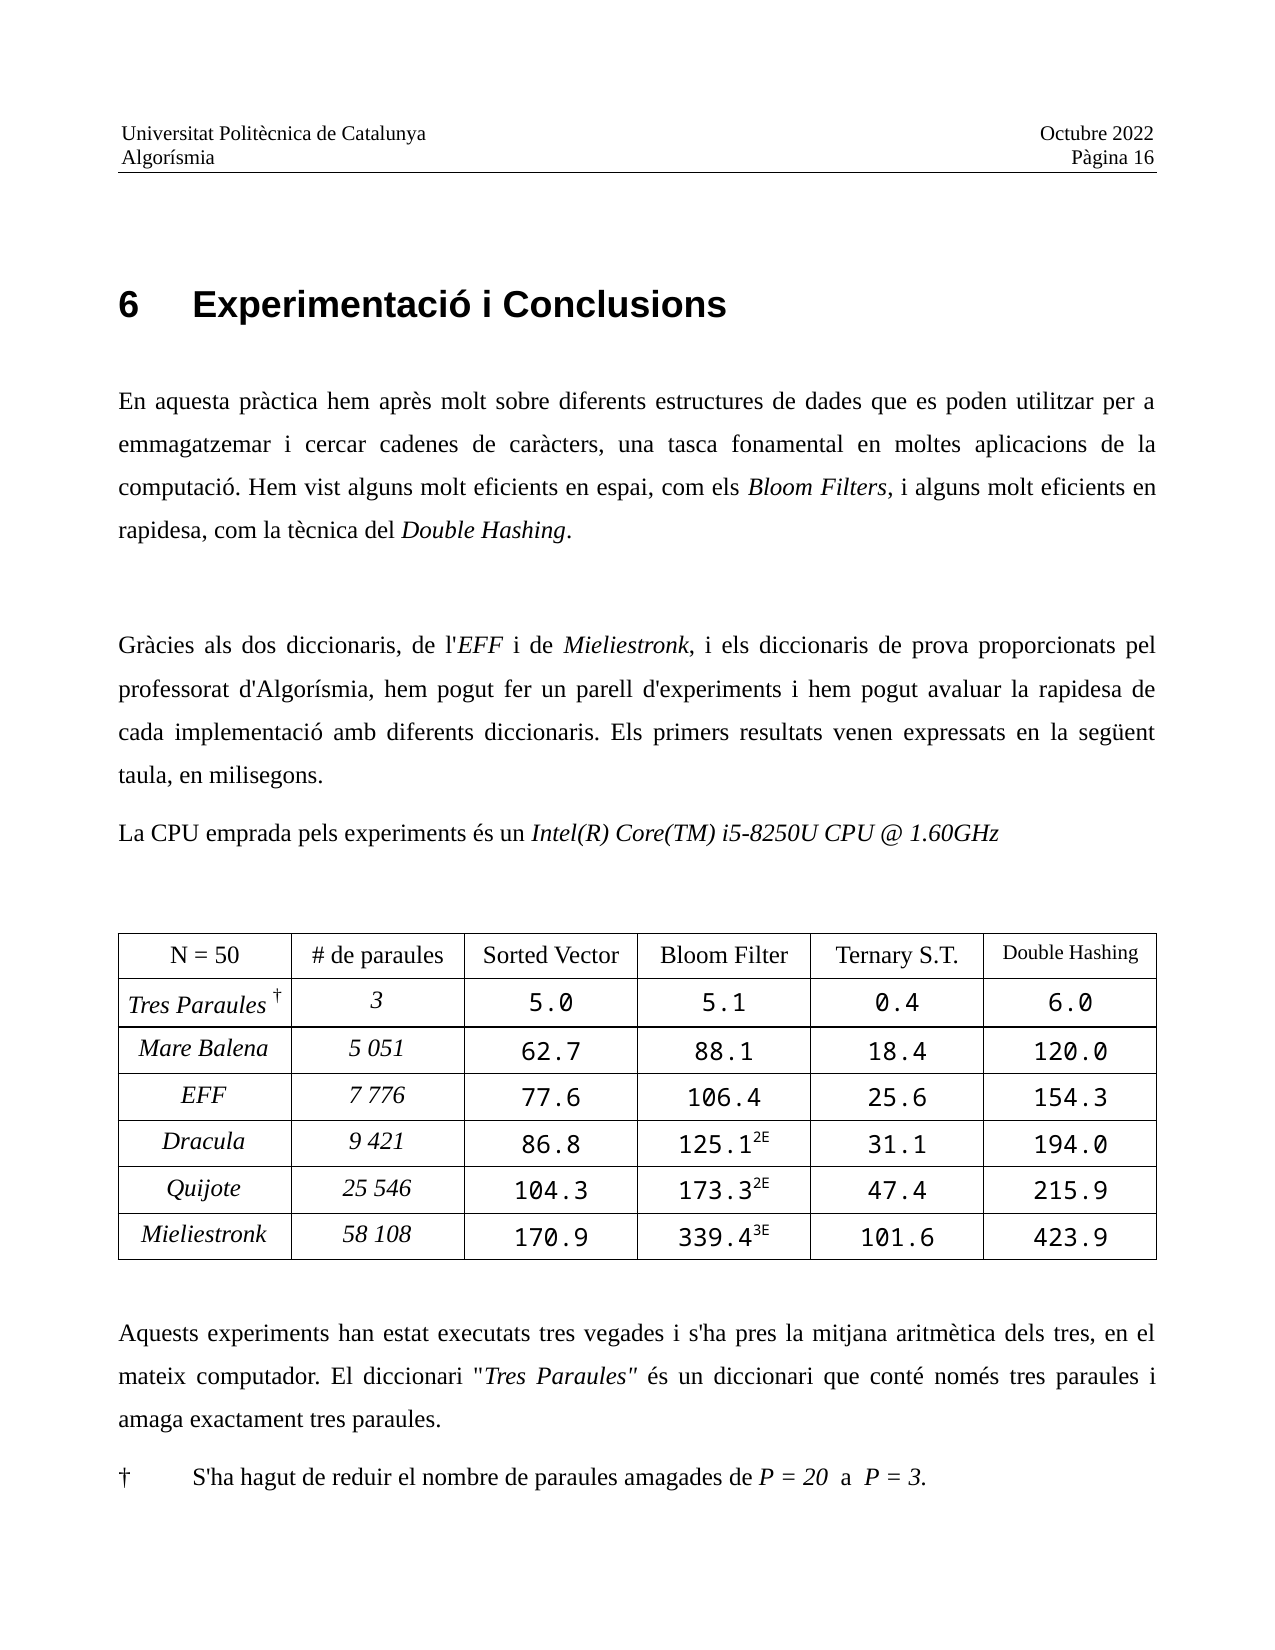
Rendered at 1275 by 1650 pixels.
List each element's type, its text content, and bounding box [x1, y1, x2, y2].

table_cell 0.4 [811, 979, 983, 1026]
table_cell Mare Balena [119, 1028, 291, 1073]
table_cell 9 421 [292, 1121, 464, 1166]
table_cell 25.6 [811, 1074, 983, 1119]
text En aquesta pràctica hem après molt sobre diferents estructures de dades que es poden utilitzar per a emmagatzemar i cercar cadenes de caràcters, una tasca fonamental en moltes aplicacions de la computació. Hem vist alguns molt eficients en espai, com els Bloom Filters, i alguns molt eficients en rapidesa, com la tècnica del Double Hashing. [118, 386, 1157, 544]
table_cell 125.12E [638, 1121, 810, 1166]
table_header # de paraules [292, 934, 464, 978]
table_cell 77.6 [465, 1074, 637, 1119]
table_header Ternary S.T. [811, 934, 983, 978]
table_cell 173.32E [638, 1167, 810, 1213]
table_cell 3 [292, 979, 464, 1026]
table_cell Tres Paraules † [119, 979, 291, 1026]
table_cell 5 051 [292, 1028, 464, 1073]
table_cell 47.4 [811, 1167, 983, 1213]
table_cell 58 108 [292, 1214, 464, 1259]
table_cell 5.0 [465, 979, 637, 1026]
table_cell 88.1 [638, 1028, 810, 1073]
subtitle 6 Experimentació i Conclusions [118, 282, 1157, 326]
text Gràcies als dos diccionaris, de l'EFF i de Mieliestronk, i els diccionaris de prova proporcionats pel professorat d'Algorísmia, hem pogut fer un parell d'experiments i hem pogut avaluar la rapidesa de cada implementació amb diferents diccionaris. Els primers resultats venen expressats en la següent taula, en milisegons. [118, 631, 1157, 789]
table_cell Mieliestronk [119, 1214, 291, 1259]
table_cell 101.6 [811, 1214, 983, 1259]
table_cell 170.9 [465, 1214, 637, 1259]
table_cell 194.0 [984, 1121, 1156, 1166]
table_cell 215.9 [984, 1167, 1156, 1213]
table_header N = 50 [119, 934, 291, 978]
table_cell 62.7 [465, 1028, 637, 1073]
table_cell 6.0 [984, 979, 1156, 1026]
text La CPU emprada pels experiments és un Intel(R) Core(TM) i5-8250U CPU @ 1.60GHz [118, 818, 1157, 846]
table_cell 104.3 [465, 1167, 637, 1213]
table_cell 25 546 [292, 1167, 464, 1213]
table_cell 154.3 [984, 1074, 1156, 1119]
table_cell 86.8 [465, 1121, 637, 1166]
table_cell Dracula [119, 1121, 291, 1166]
table_cell 120.0 [984, 1028, 1156, 1073]
table_cell 106.4 [638, 1074, 810, 1119]
text † S'ha hagut de reduir el nombre de paraules amagades de P = 20 a P = 3. [118, 1462, 1157, 1491]
text Aquests experiments han estat executats tres vegades i s'ha pres la mitjana aritmètica dels tres, en el mateix computador. El diccionari "Tres Paraules" és un diccionari que conté només tres paraules i amaga exactament tres paraules. [118, 1318, 1157, 1433]
table_cell Quijote [119, 1167, 291, 1213]
table_cell 339.43E [638, 1214, 810, 1259]
table_cell EFF [119, 1074, 291, 1119]
table_header Sorted Vector [465, 934, 637, 978]
table_header Double Hashing [984, 934, 1156, 978]
table_cell 423.9 [984, 1214, 1156, 1259]
table_cell 7 776 [292, 1074, 464, 1119]
table_cell 5.1 [638, 979, 810, 1026]
table_cell 18.4 [811, 1028, 983, 1073]
table_header Bloom Filter [638, 934, 810, 978]
table_cell 31.1 [811, 1121, 983, 1166]
